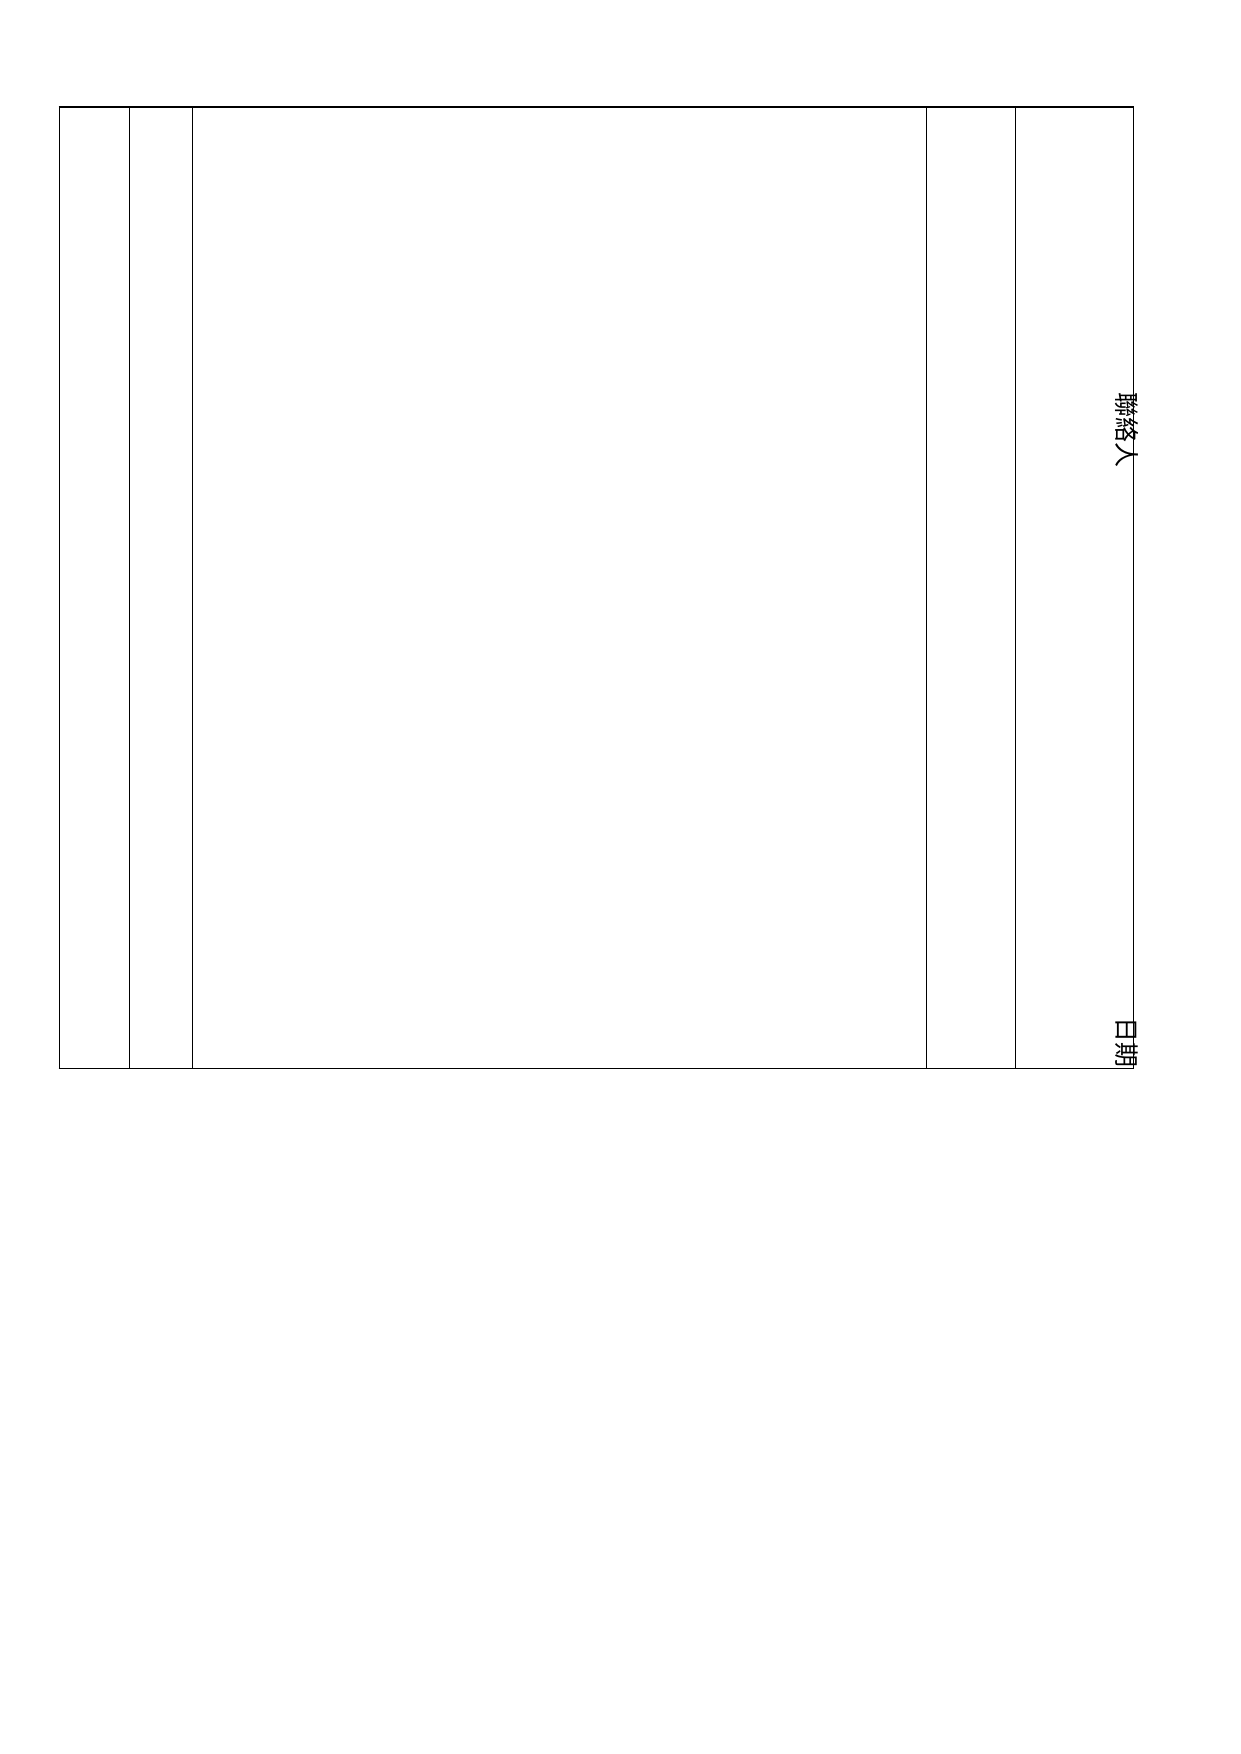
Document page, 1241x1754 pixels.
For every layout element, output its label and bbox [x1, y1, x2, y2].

table_cell [193, 108, 926, 1067]
table_cell [927, 108, 1015, 1067]
